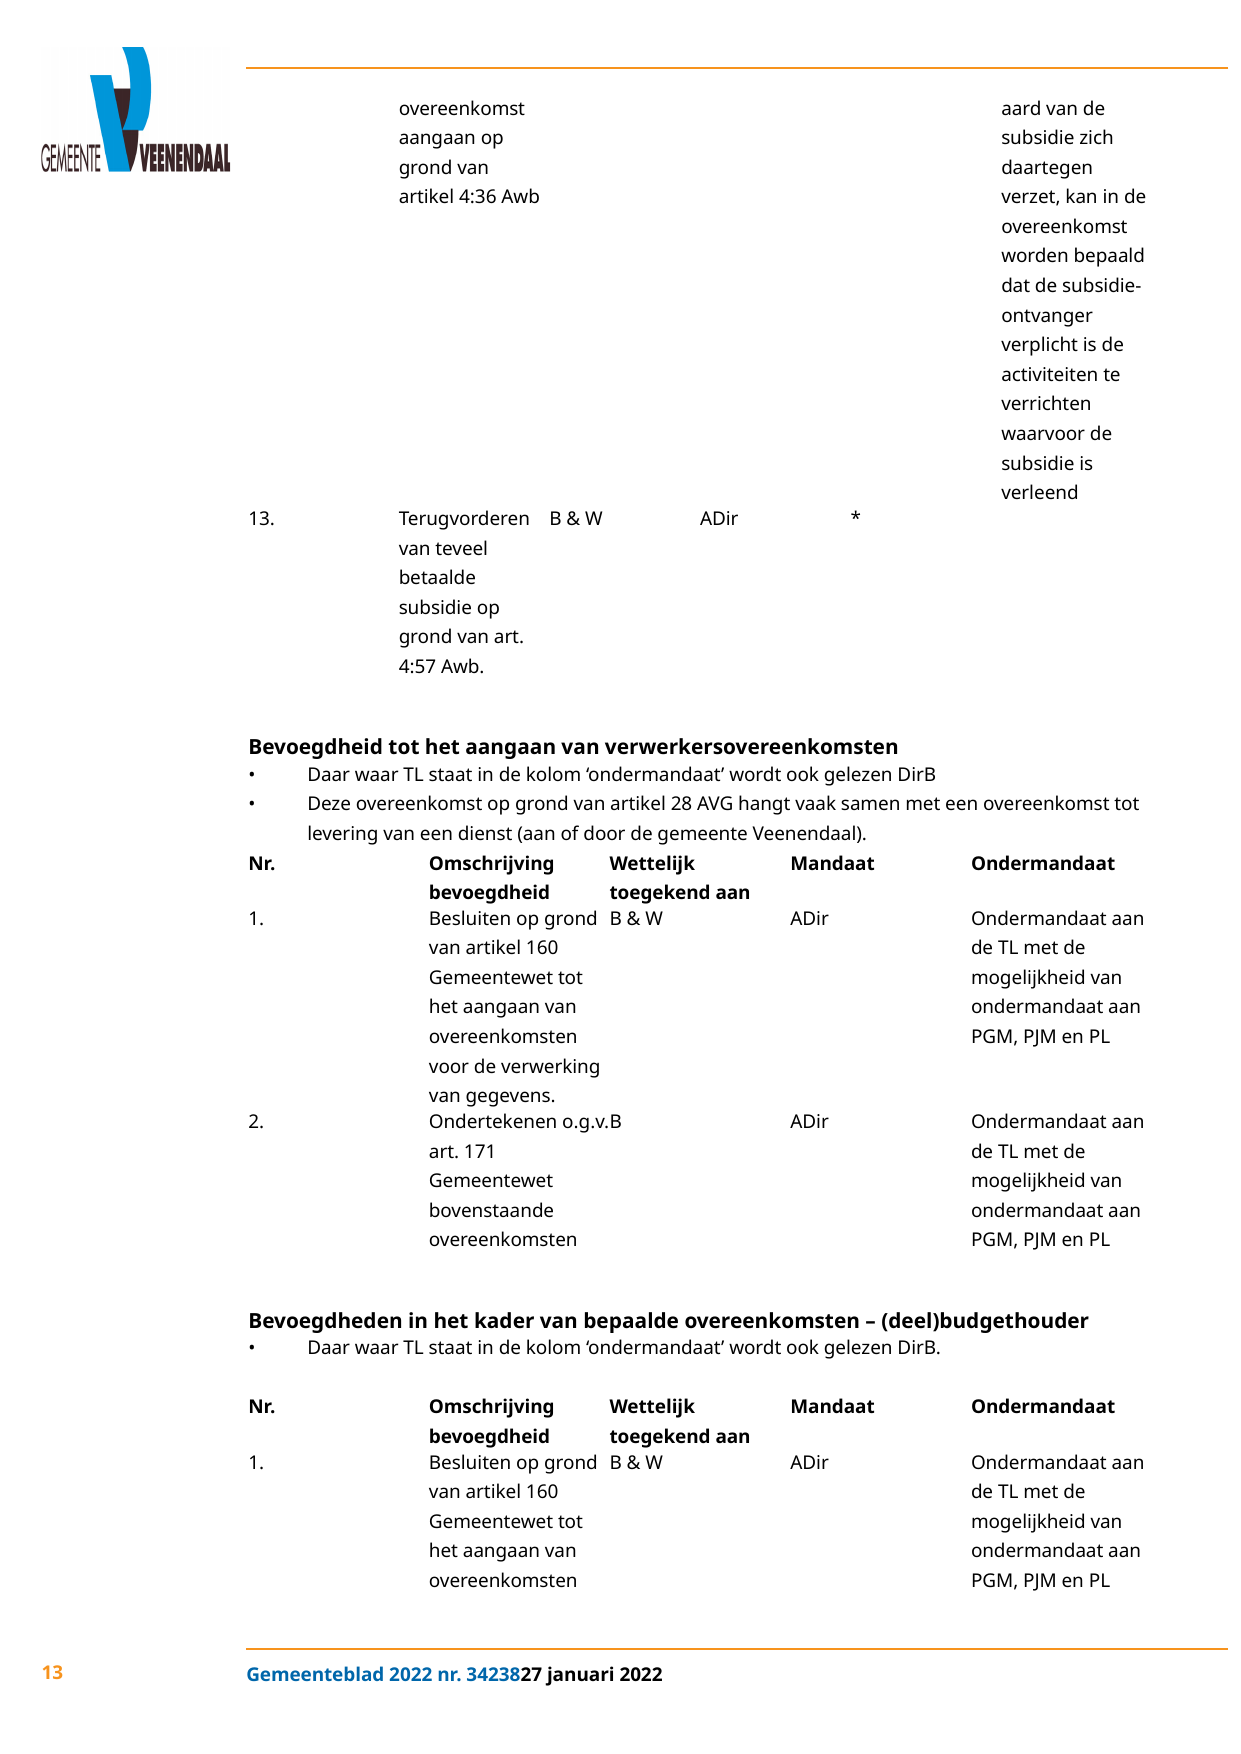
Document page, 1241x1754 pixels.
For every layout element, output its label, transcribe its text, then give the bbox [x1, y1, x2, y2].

text Bevoegdheid tot het aangaan van verwerkersovereenkomsten [248, 732, 1152, 761]
table_header Ondermandaat [971, 1394, 1152, 1449]
table_cell Ondermandaat aan de TL met de mogelijkheid van ondermandaat aan PGM, PJM en PL [971, 1108, 1152, 1252]
table_header Mandaat [790, 1394, 971, 1449]
table_cell B & W [609, 1449, 790, 1593]
table_header Omschrijving bevoegdheid [429, 1394, 609, 1449]
table_cell Ondertekenen o.g.v. art. 171 Gemeentewet bovenstaande overeenkomsten [429, 1108, 609, 1252]
picture [41, 47, 130, 172]
table_cell [248, 95, 398, 505]
table_header Nr. [248, 850, 429, 905]
table_cell aard van de subsidie zich daartegen verzet, kan in de overeenkomst worden bepaald dat de subsidie-ontvanger verplicht is de activiteiten te verrichten waarvoor de subsidie is verleend [1001, 95, 1152, 505]
table_cell 1. [248, 905, 429, 1108]
table_header Mandaat [790, 850, 971, 905]
table_cell 13. [248, 505, 398, 679]
table_cell ADir [790, 905, 971, 1108]
table_header Wettelijk toegekend aan [609, 850, 790, 905]
table_cell [850, 95, 1001, 505]
table_cell Ondermandaat aan de TL met de mogelijkheid van ondermandaat aan PGM, PJM en PL [971, 905, 1152, 1108]
table_cell ADir [700, 505, 850, 679]
table_cell Ondermandaat aan de TL met de mogelijkheid van ondermandaat aan PGM, PJM en PL [971, 1449, 1152, 1593]
text Bevoegdheden in het kader van bepaalde overeenkomsten – (deel)budgethouder [248, 1306, 1152, 1334]
table_cell overeenkomst aangaan op grond van artikel 4:36 Awb [399, 95, 549, 505]
table_cell 2. [248, 1108, 429, 1252]
table_cell [1001, 505, 1152, 679]
list Deze overeenkomst op grond van artikel 28 AVG hangt vaak samen met een overeenkomst tot levering van een dienst (aan of door de gemeente Veenendaal). [248, 790, 1152, 846]
table_header Ondermandaat [971, 850, 1152, 905]
table_cell * [850, 505, 1001, 679]
table_header Wettelijk toegekend aan [609, 1394, 790, 1449]
table_cell B & W [609, 905, 790, 1108]
table_header Omschrijving bevoegdheid [429, 850, 609, 905]
table_cell [700, 95, 850, 505]
table_cell Terugvorderen van teveel betaalde subsidie op grond van art. 4:57 Awb. [399, 505, 549, 679]
table_cell 1. [248, 1449, 429, 1593]
table_cell [549, 95, 700, 505]
picture [123, 47, 231, 172]
table_cell B [609, 1108, 790, 1252]
table_cell Besluiten op grond van artikel 160 Gemeentewet tot het aangaan van overeenkomsten [429, 1449, 609, 1593]
table_cell Besluiten op grond van artikel 160 Gemeentewet tot het aangaan van overeenkomsten voor de verwerking van gegevens. [429, 905, 609, 1108]
table_cell B & W [549, 505, 700, 679]
table_cell ADir [790, 1449, 971, 1593]
list Daar waar TL staat in de kolom ‘ondermandaat’ wordt ook gelezen DirB [248, 761, 1152, 787]
table_header Nr. [248, 1394, 429, 1449]
list Daar waar TL staat in de kolom ‘ondermandaat’ wordt ook gelezen DirB. [248, 1334, 1152, 1360]
table_cell ADir [790, 1108, 971, 1252]
